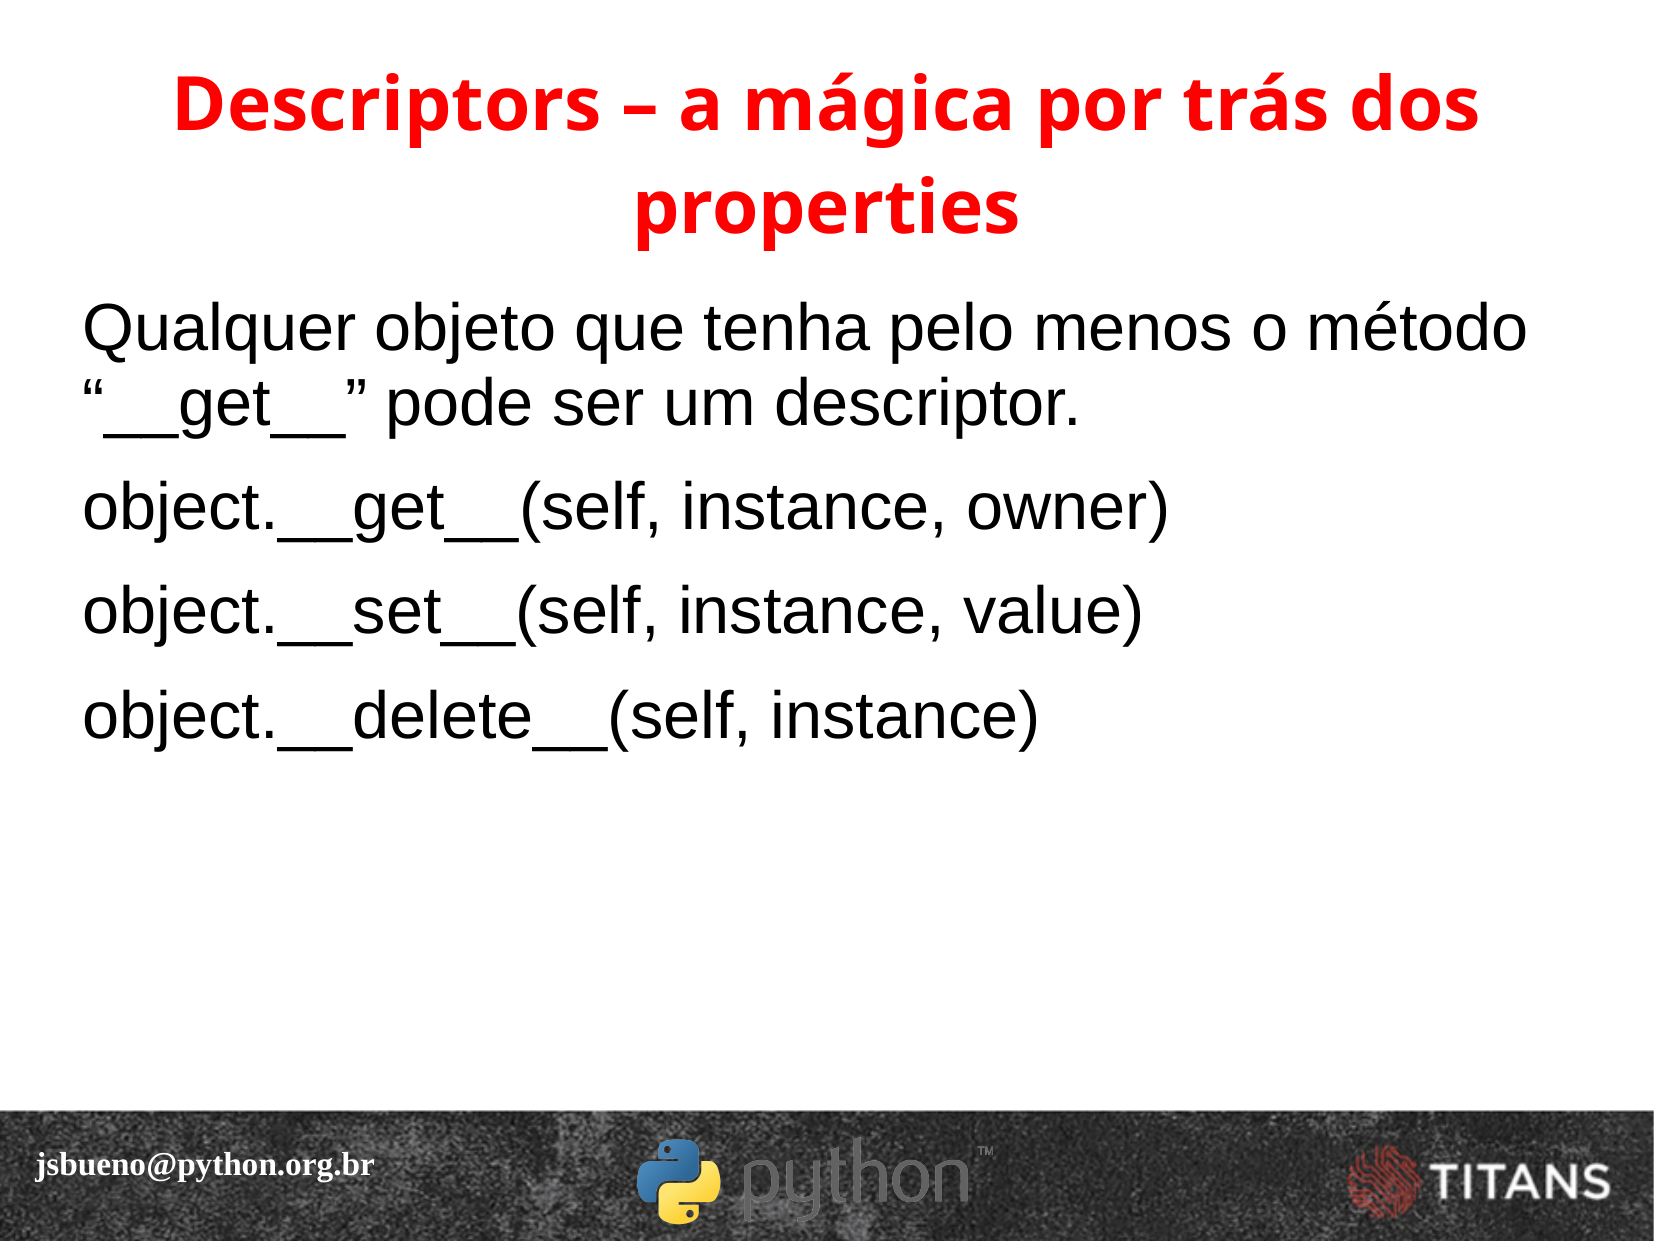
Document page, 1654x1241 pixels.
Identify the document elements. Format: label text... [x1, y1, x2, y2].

picture [0, 1110, 1654, 1241]
title Descriptors – a mágica por trás dos properties [82, 49, 1571, 257]
list Qualquer objeto que tenha pelo menos o método “__get__” pode ser um descriptor. object.__get__(self, instance, owner) object.__set__(self, instance, value) object.__delete__(self, instance) [82, 290, 1571, 1010]
